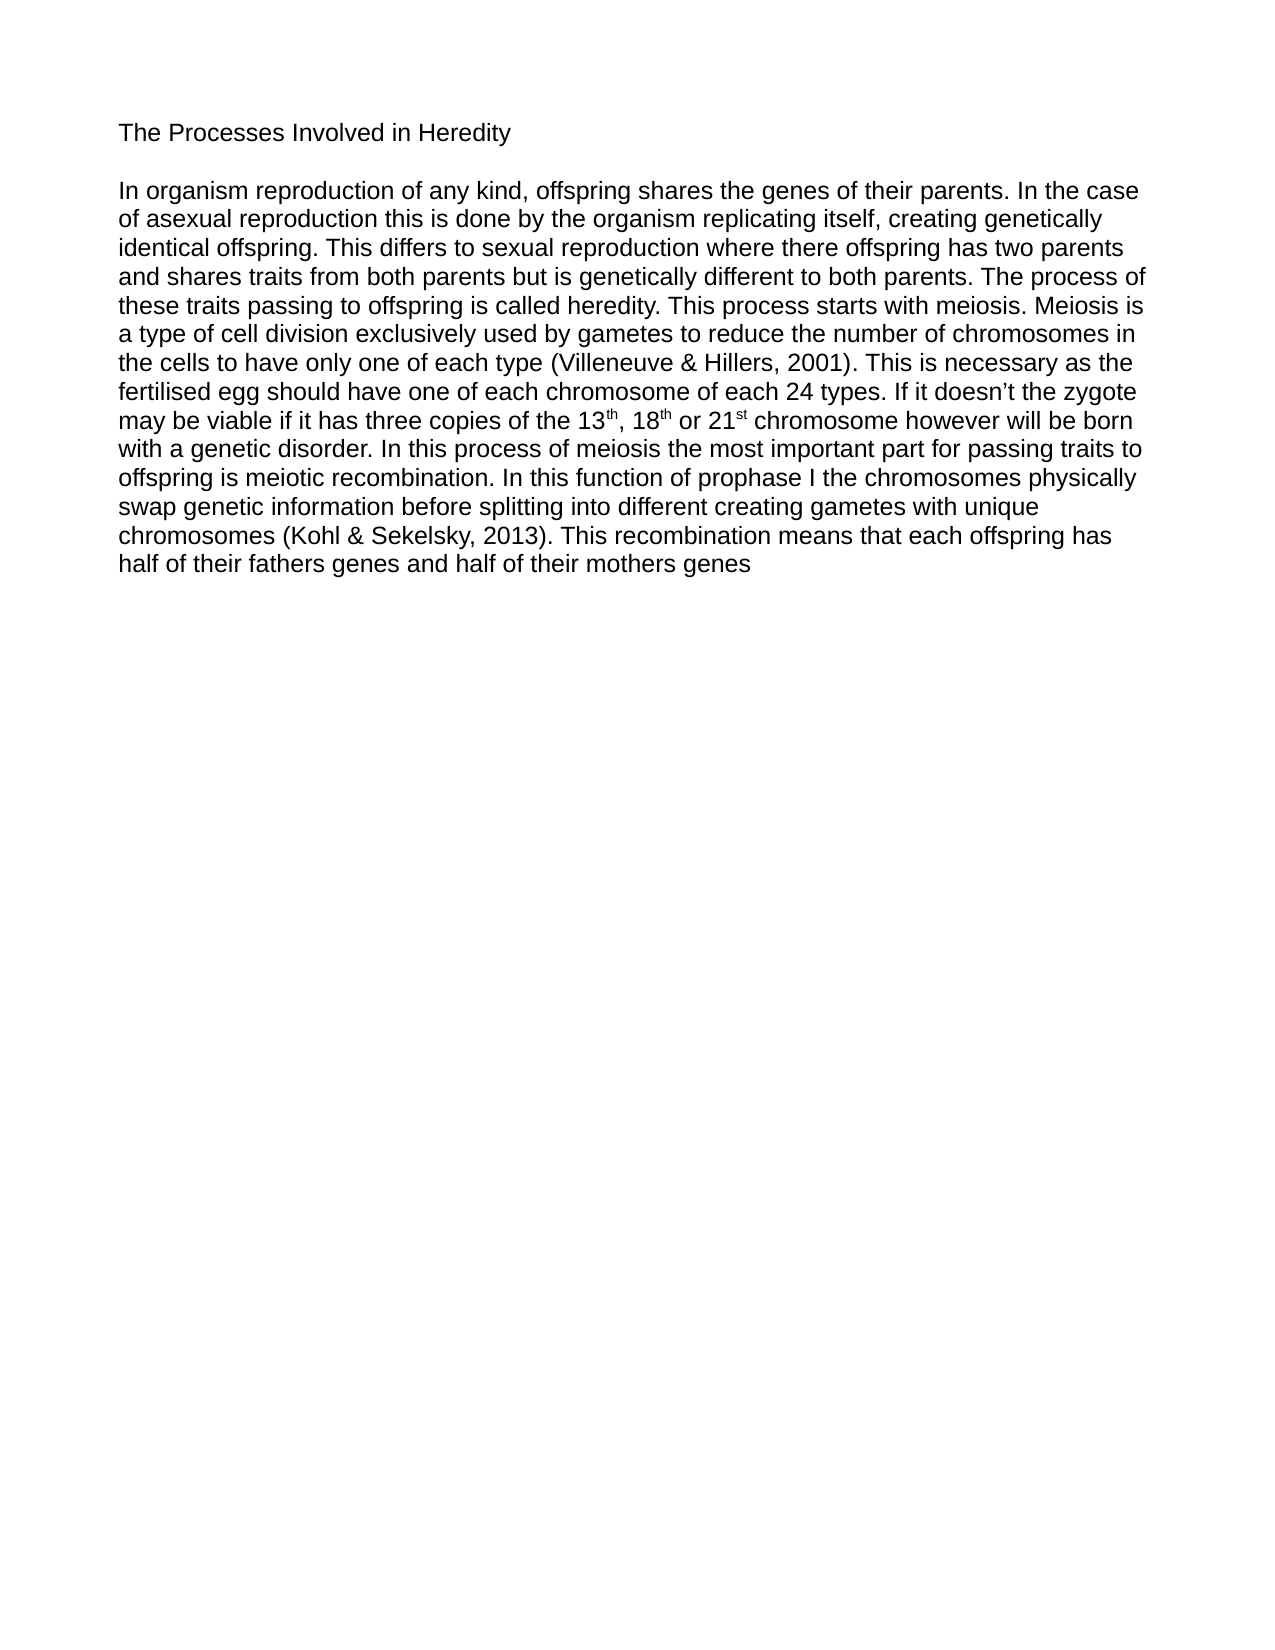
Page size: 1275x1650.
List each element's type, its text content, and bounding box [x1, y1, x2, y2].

text The Processes Involved in Heredity [118, 118, 1157, 147]
text In organism reproduction of any kind, offspring shares the genes of their parents. In the case of asexual reproduction this is done by the organism replicating itself, creating genetically identical offspring. This differs to sexual reproduction where there offspring has two parents and shares traits from both parents but is genetically different to both parents. The process of these traits passing to offspring is called heredity. This process starts with meiosis. Meiosis is a type of cell division exclusively used by gametes to reduce the number of chromosomes in the cells to have only one of each type (Villeneuve & Hillers, 2001). This is necessary as the fertilised egg should have one of each chromosome of each 24 types. If it doesn’t the zygote may be viable if it has three copies of the 13th, 18th or 21st chromosome however will be born with a genetic disorder. In this process of meiosis the most important part for passing traits to offspring is meiotic recombination. In this function of prophase I the chromosomes physically swap genetic information before splitting into different creating gametes with unique chromosomes (Kohl & Sekelsky, 2013). This recombination means that each offspring has half of their fathers genes and half of their mothers genes [118, 176, 1157, 578]
